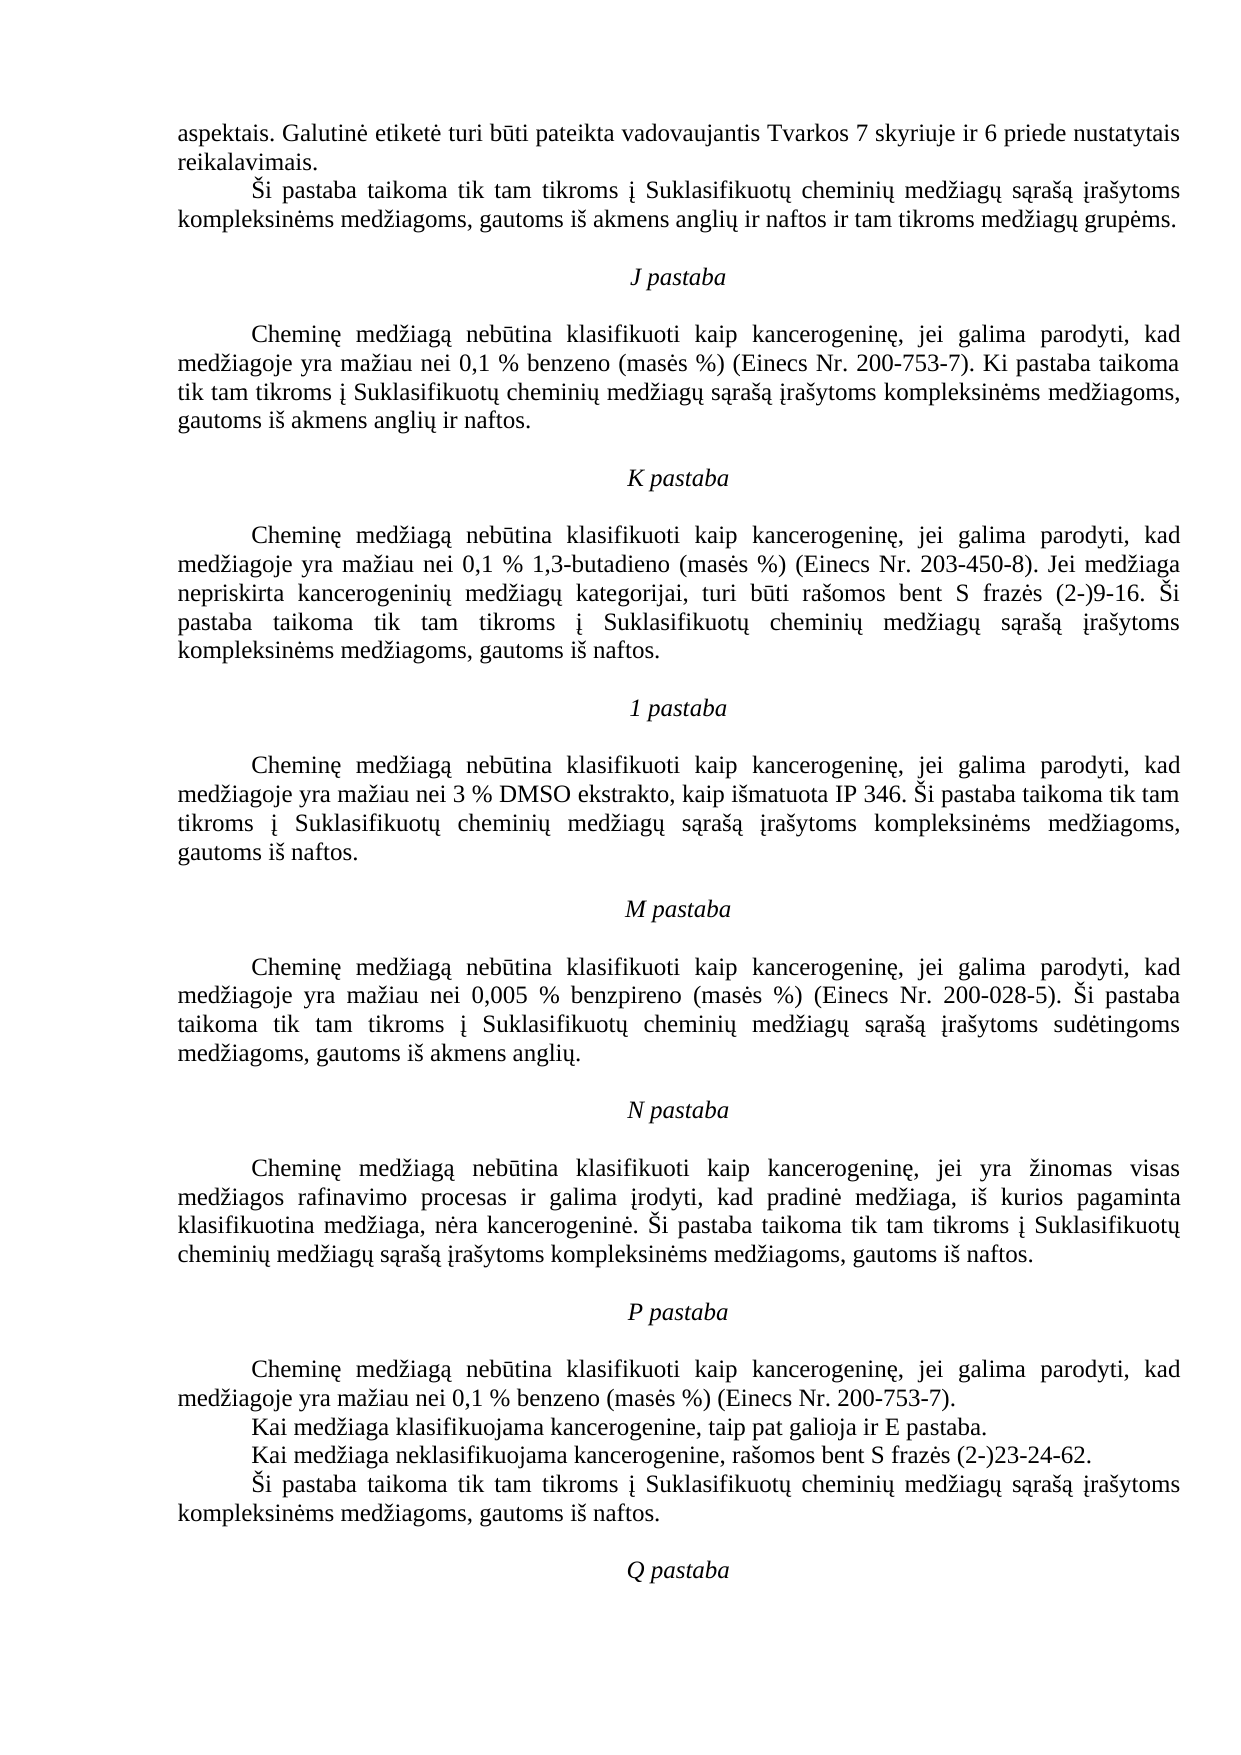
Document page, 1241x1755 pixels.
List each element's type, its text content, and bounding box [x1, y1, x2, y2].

text N pastaba [177, 1096, 1181, 1124]
text K pastaba [177, 463, 1181, 492]
text 1 pastaba [177, 693, 1181, 722]
text Cheminę medžiagą nebūtina klasifikuoti kaip kancerogeninę, jei yra žinomas visas medžiagos rafinavimo procesas ir galima įrodyti, kad pradinė medžiaga, iš kurios pagaminta klasifikuotina medžiaga, nėra kancerogeninė. Ši pastaba taikoma tik tam tikroms į Suklasifikuotų cheminių medžiagų sąrašą įrašytoms kompleksinėms medžiagoms, gautoms iš naftos. [177, 1153, 1181, 1268]
text Ši pastaba taikoma tik tam tikroms į Suklasifikuotų cheminių medžiagų sąrašą įrašytoms kompleksinėms medžiagoms, gautoms iš akmens anglių ir naftos ir tam tikroms medžiagų grupėms. [177, 176, 1181, 233]
text Cheminę medžiagą nebūtina klasifikuoti kaip kancerogeninę, jei galima parodyti, kad medžiagoje yra mažiau nei 0,1 % benzeno (masės %) (Einecs Nr. 200-753-7). [177, 1354, 1181, 1412]
text M pastaba [177, 894, 1181, 923]
text Ši pastaba taikoma tik tam tikroms į Suklasifikuotų cheminių medžiagų sąrašą įrašytoms kompleksinėms medžiagoms, gautoms iš naftos. [177, 1469, 1181, 1527]
text Cheminę medžiagą nebūtina klasifikuoti kaip kancerogeninę, jei galima parodyti, kad medžiagoje yra mažiau nei 0,1 % 1,3-butadieno (masės %) (Einecs Nr. 203-450-8). Jei medžiaga nepriskirta kancerogeninių medžiagų kategorijai, turi būti rašomos bent S frazės (2-)9-16. Ši pastaba taikoma tik tam tikroms į Suklasifikuotų cheminių medžiagų sąrašą įrašytoms kompleksinėms medžiagoms, gautoms iš naftos. [177, 521, 1181, 664]
text Q pastaba [177, 1556, 1181, 1584]
text Cheminę medžiagą nebūtina klasifikuoti kaip kancerogeninę, jei galima parodyti, kad medžiagoje yra mažiau nei 0,1 % benzeno (masės %) (Einecs Nr. 200-753-7). Ki pastaba taikoma tik tam tikroms į Suklasifikuotų cheminių medžiagų sąrašą įrašytoms kompleksinėms medžiagoms, gautoms iš akmens anglių ir naftos. [177, 319, 1181, 434]
text Cheminę medžiagą nebūtina klasifikuoti kaip kancerogeninę, jei galima parodyti, kad medžiagoje yra mažiau nei 3 % DMSO ekstrakto, kaip išmatuota IP 346. Ši pastaba taikoma tik tam tikroms į Suklasifikuotų cheminių medžiagų sąrašą įrašytoms kompleksinėms medžiagoms, gautoms iš naftos. [177, 751, 1181, 866]
text Kai medžiaga neklasifikuojama kancerogenine, rašomos bent S frazės (2-)23-24-62. [177, 1441, 1181, 1469]
text P pastaba [177, 1297, 1181, 1326]
text Kai medžiaga klasifikuojama kancerogenine, taip pat galioja ir E pastaba. [177, 1412, 1181, 1441]
text J pastaba [177, 262, 1181, 291]
text aspektais. Galutinė etiketė turi būti pateikta vadovaujantis Tvarkos 7 skyriuje ir 6 priede nustatytais reikalavimais. [177, 118, 1181, 176]
text Cheminę medžiagą nebūtina klasifikuoti kaip kancerogeninę, jei galima parodyti, kad medžiagoje yra mažiau nei 0,005 % benzpireno (masės %) (Einecs Nr. 200-028-5). Ši pastaba taikoma tik tam tikroms į Suklasifikuotų cheminių medžiagų sąrašą įrašytoms sudėtingoms medžiagoms, gautoms iš akmens anglių. [177, 952, 1181, 1067]
